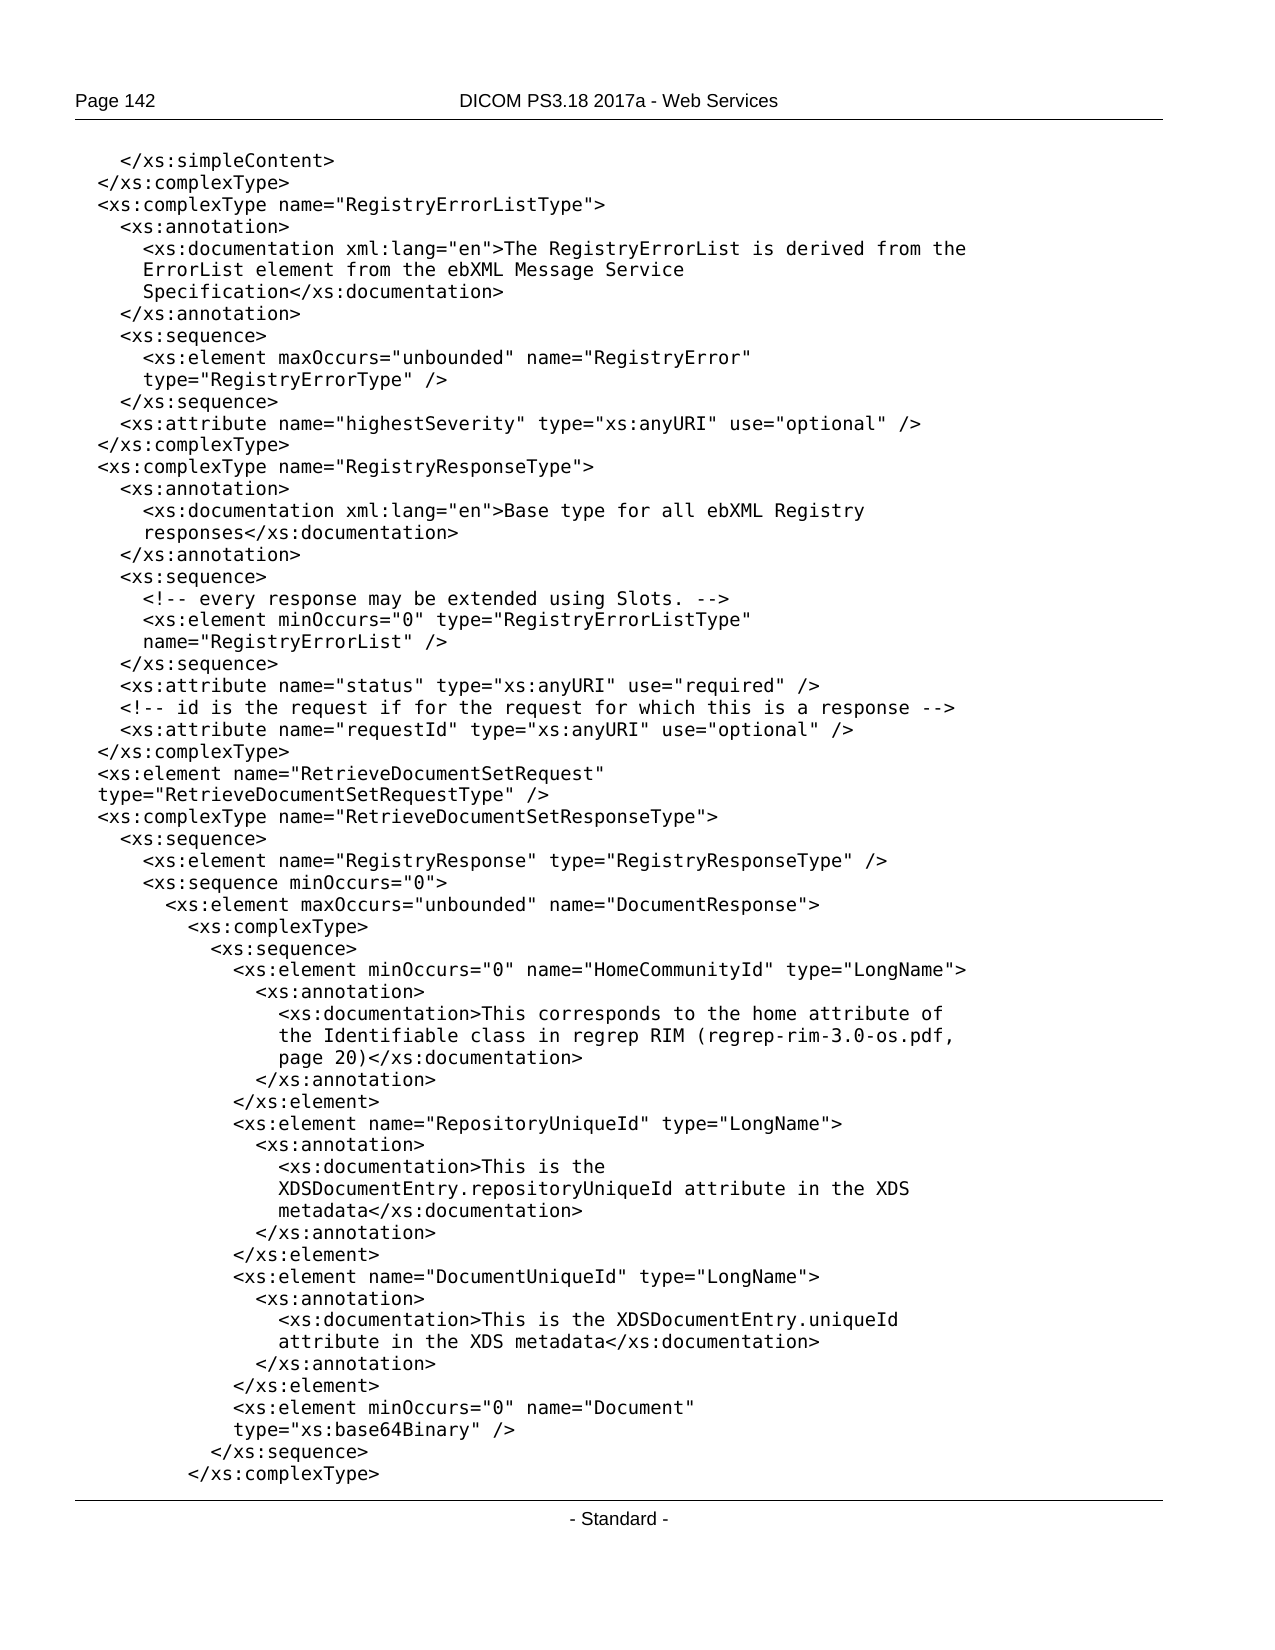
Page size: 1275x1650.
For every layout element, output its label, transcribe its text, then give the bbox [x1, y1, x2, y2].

text </xs:simpleContent> </xs:complexType> <xs:complexType name="RegistryErrorListType"> <xs:annotation> <xs:documentation xml:lang="en">The RegistryErrorList is derived from the ErrorList element from the ebXML Message Service Specification</xs:documentation> </xs:annotation> <xs:sequence> <xs:element maxOccurs="unbounded" name="RegistryError" type="RegistryErrorType" /> </xs:sequence> <xs:attribute name="highestSeverity" type="xs:anyURI" use="optional" /> </xs:complexType> <xs:complexType name="RegistryResponseType"> <xs:annotation> <xs:documentation xml:lang="en">Base type for all ebXML Registry responses</xs:documentation> </xs:annotation> <xs:sequence> <!-- every response may be extended using Slots. --> <xs:element minOccurs="0" type="RegistryErrorListType" name="RegistryErrorList" /> </xs:sequence> <xs:attribute name="status" type="xs:anyURI" use="required" /> <!-- id is the request if for the request for which this is a response --> <xs:attribute name="requestId" type="xs:anyURI" use="optional" /> </xs:complexType> <xs:element name="RetrieveDocumentSetRequest" type="RetrieveDocumentSetRequestType" /> <xs:complexType name="RetrieveDocumentSetResponseType"> <xs:sequence> <xs:element name="RegistryResponse" type="RegistryResponseType" /> <xs:sequence minOccurs="0"> <xs:element maxOccurs="unbounded" name="DocumentResponse"> <xs:complexType> <xs:sequence> <xs:element minOccurs="0" name="HomeCommunityId" type="LongName"> <xs:annotation> <xs:documentation>This corresponds to the home attribute of the Identifiable class in regrep RIM (regrep-rim-3.0-os.pdf, page 20)</xs:documentation> </xs:annotation> </xs:element> <xs:element name="RepositoryUniqueId" type="LongName"> <xs:annotation> <xs:documentation>This is the XDSDocumentEntry.repositoryUniqueId attribute in the XDS metadata</xs:documentation> </xs:annotation> </xs:element> <xs:element name="DocumentUniqueId" type="LongName"> <xs:annotation> <xs:documentation>This is the XDSDocumentEntry.uniqueId attribute in the XDS metadata</xs:documentation> </xs:annotation> </xs:element> <xs:element minOccurs="0" name="Document" type="xs:base64Binary" /> </xs:sequence> </xs:complexType> [75, 150, 1162, 1484]
